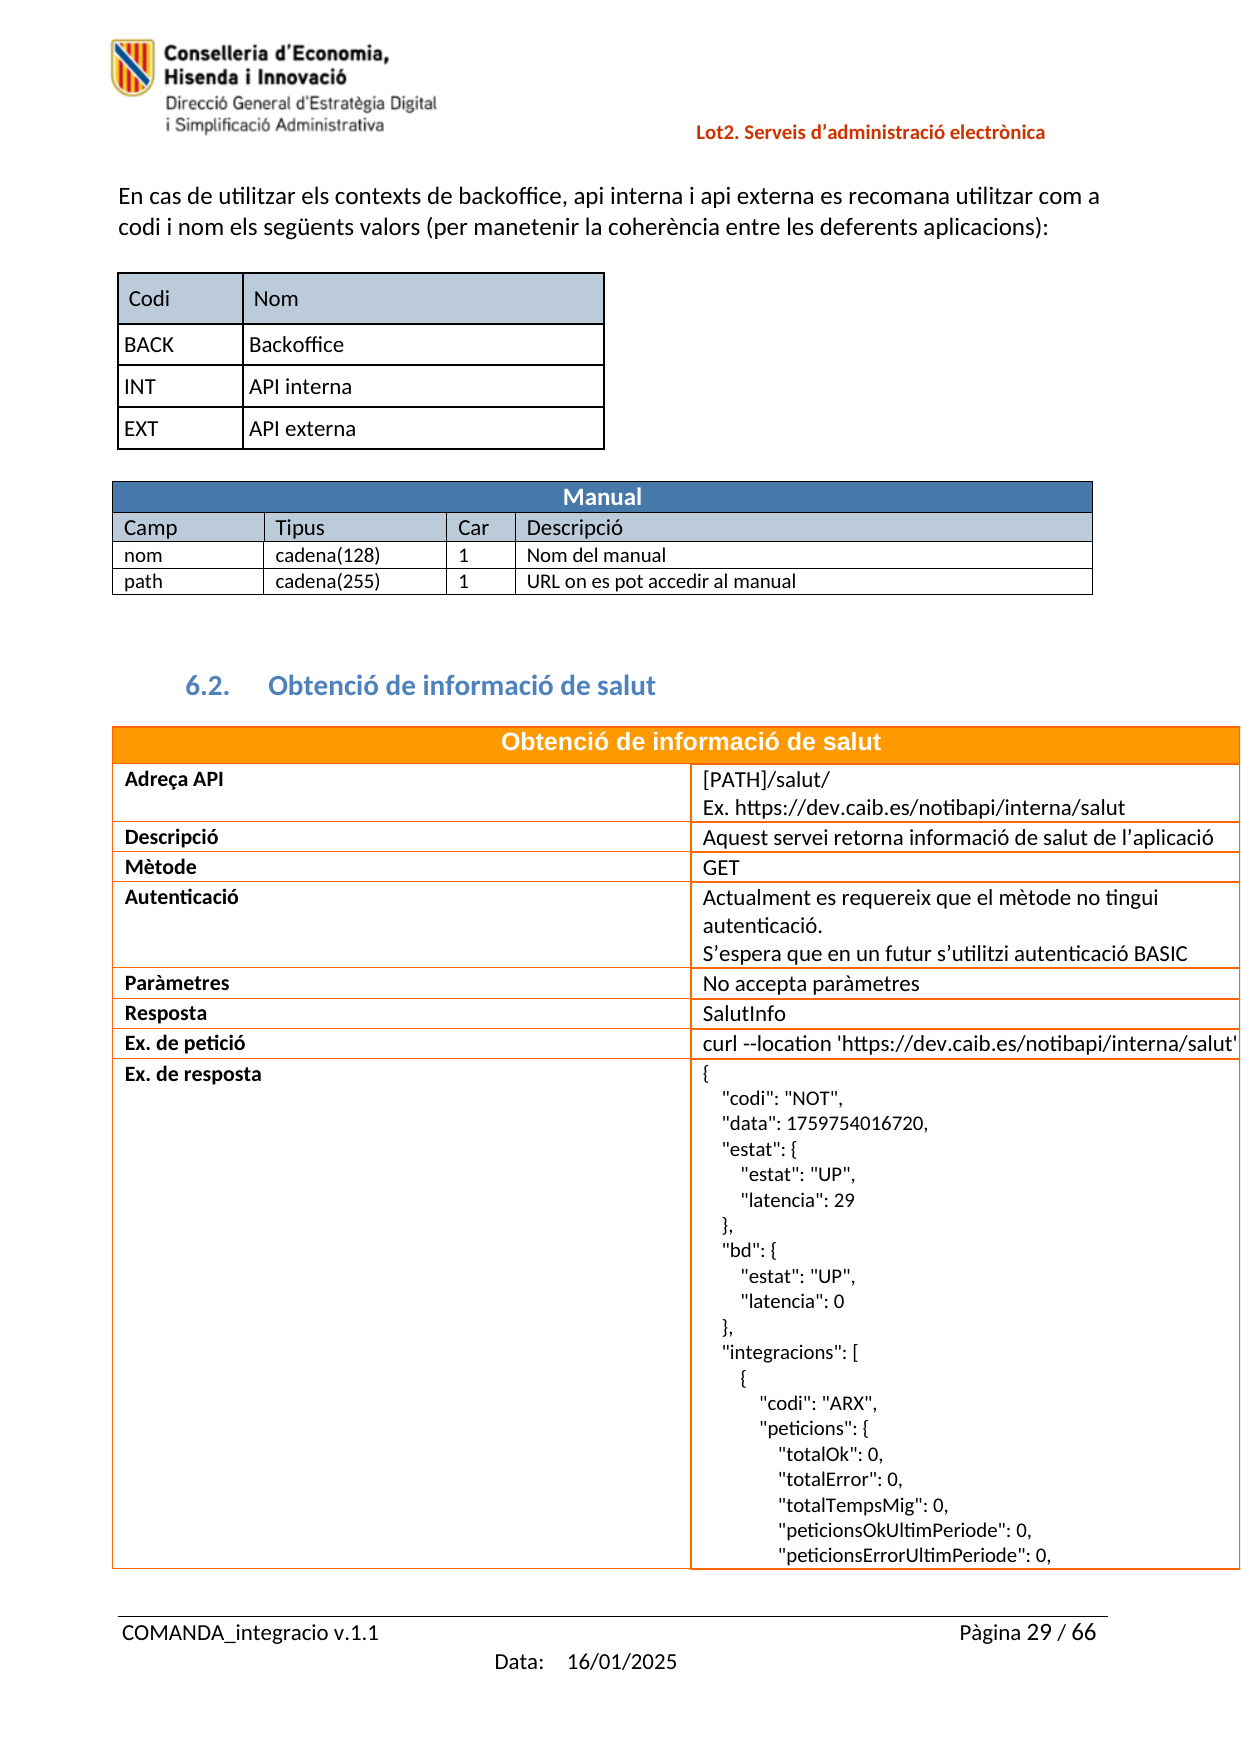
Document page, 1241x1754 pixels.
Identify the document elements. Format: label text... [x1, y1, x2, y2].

table_cell Tipus [265, 513, 446, 541]
table_cell Adreça API [113, 764, 690, 821]
text En cas de utilitzar els contexts de backoffice, api interna i api externa es recomana utilitzar com a codi i nom els següents valors (per manetenir la coherència entre les deferents aplicacions): [118, 180, 1122, 272]
table_cell Paràmetres [113, 968, 690, 997]
table_cell SalutInfo [692, 1000, 1239, 1027]
table_cell { "codi": "NOT", "data": 1759754016720, "estat": { "estat": "UP", "latencia": 29 }, "bd": { "estat": "UP", "latencia": 0 }, "integracions": [ { "codi": "ARX", "peticions": { "totalOk": 0, "totalError": 0, "totalTempsMig": 0, "peticionsOkUltimPeriode": 0, "peticionsErrorUltimPeriode": 0, [692, 1060, 1239, 1568]
table_cell Ex. de resposta [113, 1059, 690, 1568]
table_cell EXT [119, 408, 242, 448]
picture [100, 26, 467, 156]
table_cell Descripció [113, 822, 690, 851]
table_cell cadena(128) [264, 542, 446, 568]
table_header Obtenció de informació de salut [113, 728, 1239, 763]
table_cell 1 [447, 569, 515, 594]
table_cell Mètode [113, 852, 690, 881]
table_header Nom [244, 274, 603, 323]
table_cell API interna [244, 366, 603, 406]
table_cell Aquest servei retorna informació de salut de l’aplicació [692, 823, 1239, 851]
table_cell GET [692, 853, 1239, 881]
table_cell URL on es pot accedir al manual [516, 569, 1092, 594]
table_header Manual [113, 482, 1092, 512]
table_cell No accepta paràmetres [692, 969, 1239, 997]
table_cell [PATH]/salut/ Ex. https://dev.caib.es/notibapi/interna/salut [692, 765, 1239, 821]
table_cell cadena(255) [264, 569, 446, 594]
table_cell Resposta [113, 999, 690, 1027]
table_cell Backoffice [244, 325, 603, 364]
table_cell curl --location 'https://dev.caib.es/notibapi/interna/salut' [692, 1030, 1239, 1058]
table_cell Camp [113, 513, 264, 541]
table_cell Actualment es requereix que el mètode no tingui autenticació. S’espera que en un futur s’utilitzi autenticació BASIC [692, 883, 1239, 967]
table_cell Car [447, 513, 515, 541]
table_cell 1 [447, 542, 515, 568]
table_cell Descripció [516, 513, 1092, 541]
table_cell BACK [119, 325, 242, 364]
table_header Codi [119, 274, 242, 323]
table_cell Ex. de petició [113, 1029, 690, 1058]
table_cell Autenticació [113, 882, 690, 967]
table_cell API externa [244, 408, 603, 448]
table_cell path [113, 569, 263, 594]
subtitle Obtenció de informació de salut [230, 667, 1122, 703]
table_cell INT [119, 366, 242, 406]
table_cell Nom del manual [516, 542, 1092, 568]
table_cell nom [113, 542, 263, 568]
